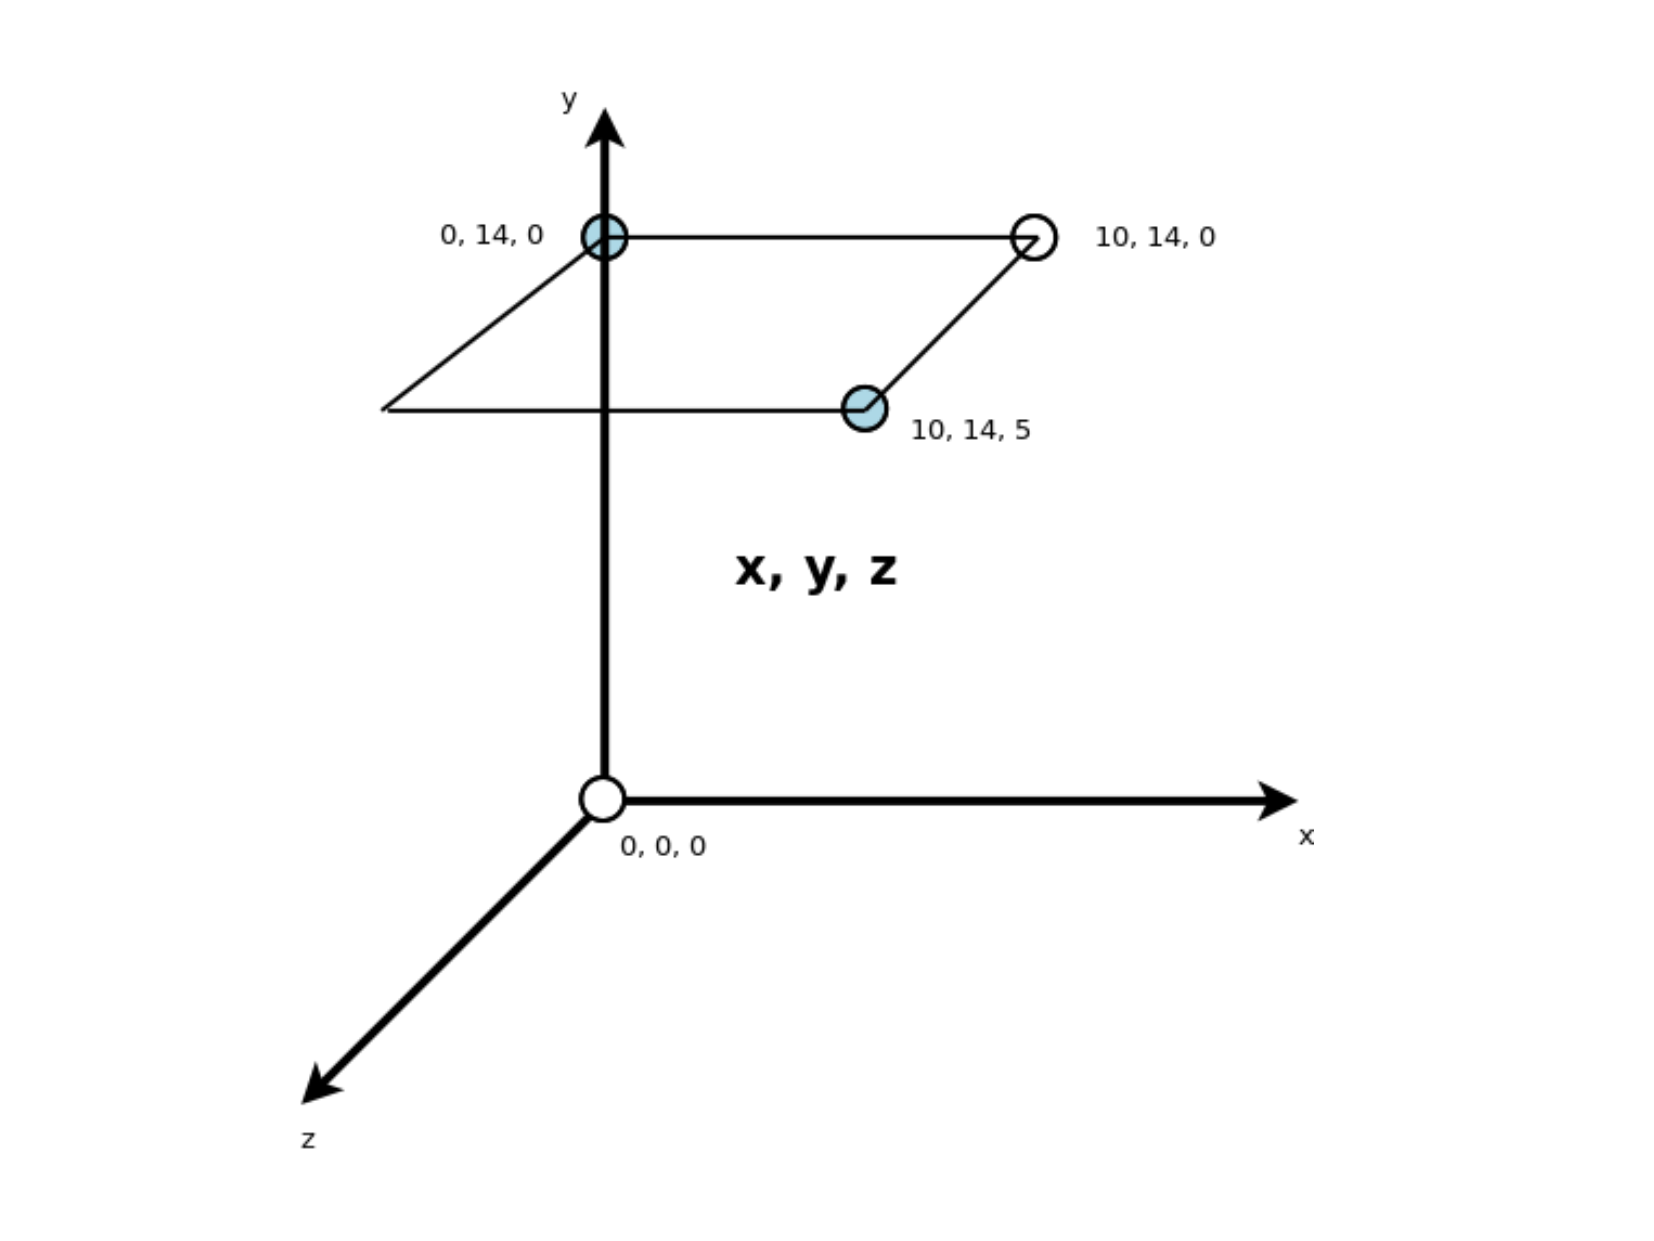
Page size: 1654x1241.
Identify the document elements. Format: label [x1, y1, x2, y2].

picture [295, 82, 1314, 1153]
